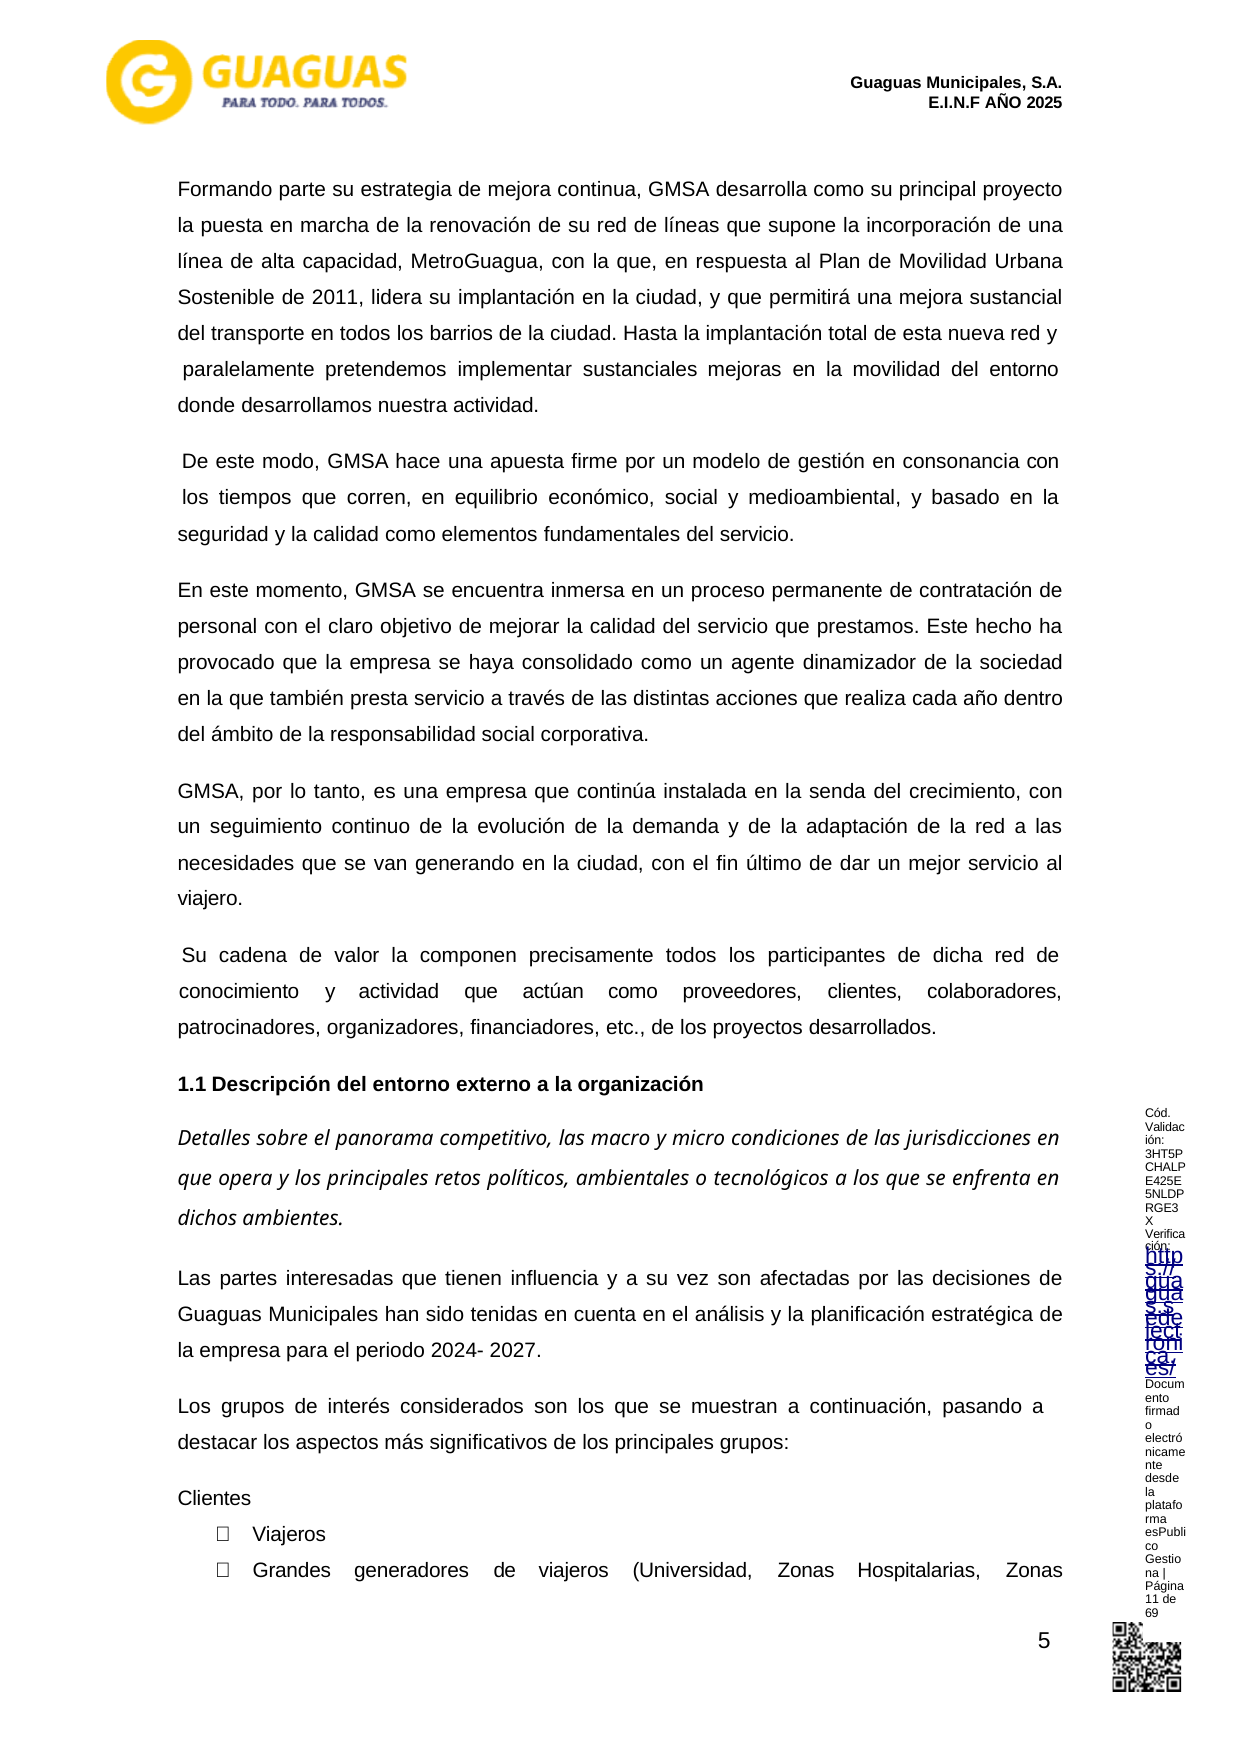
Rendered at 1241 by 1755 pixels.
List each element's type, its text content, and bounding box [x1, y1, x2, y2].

text  Viajeros [215, 1522, 1143, 1546]
text donde desarrollamos nuestra actividad. [177, 393, 1203, 417]
text Cód. Validación: 3HT5PCHALPE425E5NLDPRGE3X [1145, 1107, 1186, 1228]
text Los grupos de interés considerados son los que se muestran a continuación, pasando a destacar los aspectos más significativos de los principales grupos: [177, 1394, 1067, 1454]
text [1143, 1106, 1186, 1642]
text De este modo, GMSA hace una apuesta firme por un modelo de gestión en consonancia con [38, 449, 1203, 473]
text Formando parte su estrategia de mejora continua, GMSA desarrolla como su principal proyecto la puesta en marcha de la renovación de su red de líneas que supone la incorporación de una línea de alta capacidad, MetroGuagua, con la que, en respuesta al Plan de Movilidad Urbana Sostenible de 2011, lidera su implantación en la ciudad, y que permitirá una mejora sustancial del transporte en todos los barrios de la ciudad. Hasta la implantación total de esta nueva red y [177, 177, 1064, 344]
text seguridad y la calidad como elementos fundamentales del servicio. [177, 521, 1203, 545]
text conocimiento y actividad que actúan como proveedores, clientes, colaboradores, [38, 979, 1203, 1003]
text patrocinadores, organizadores, financiadores, etc., de los proyectos desarrollados. [177, 1015, 1203, 1039]
text Las partes interesadas que tienen influencia y a su vez son afectadas por las decisiones de Guaguas Municipales han sido tenidas en cuenta en el análisis y la planificación estratégica de la empresa para el periodo 2024- 2027. [177, 1266, 1064, 1362]
text Su cadena de valor la componen precisamente todos los participantes de dicha red de [38, 943, 1203, 967]
text los tiempos que corren, en equilibrio económico, social y medioambiental, y basado en la [38, 485, 1203, 509]
text GMSA, por lo tanto, es una empresa que continúa instalada en la senda del crecimiento, con un seguimiento continuo de la evolución de la demanda y de la adaptación de la red a las necesidades que se van generando en la ciudad, con el fin último de dar un mejor servicio al viajero. [177, 778, 1064, 910]
text paralelamente pretendemos implementar sustanciales mejoras en la movilidad del entorno [38, 357, 1203, 381]
text  Grandes generadores de viajeros (Universidad, Zonas Hospitalarias, Zonas [215, 1558, 1064, 1582]
text Documento firmado electrónicamente desde la plataforma esPublico Gestiona | Página 11 de 69 [1145, 1378, 1186, 1620]
list Descripción del entorno externo a la organización [177, 1072, 1203, 1096]
text En este momento, GMSA se encuentra inmersa en un proceso permanente de contratación de personal con el claro objetivo de mejorar la calidad del servicio que prestamos. Este hecho ha provocado que la empresa se haya consolidado como un agente dinamizador de la sociedad en la que también presta servicio a través de las distintas acciones que realiza cada año dentro del ámbito de la responsabilidad social corporativa. [177, 578, 1064, 746]
text [1186, 1486, 1203, 1510]
text Detalles sobre el panorama competitivo, las macro y micro condiciones de las jurisdicciones en que opera y los principales retos políticos, ambientales o tecnológicos a los que se enfrenta en dichos ambientes. [177, 1123, 1064, 1232]
text Verificación: https://guaguas.sedelectronica.es/ [1145, 1228, 1186, 1378]
text Clientes [177, 1486, 1143, 1510]
text [1186, 1522, 1203, 1546]
